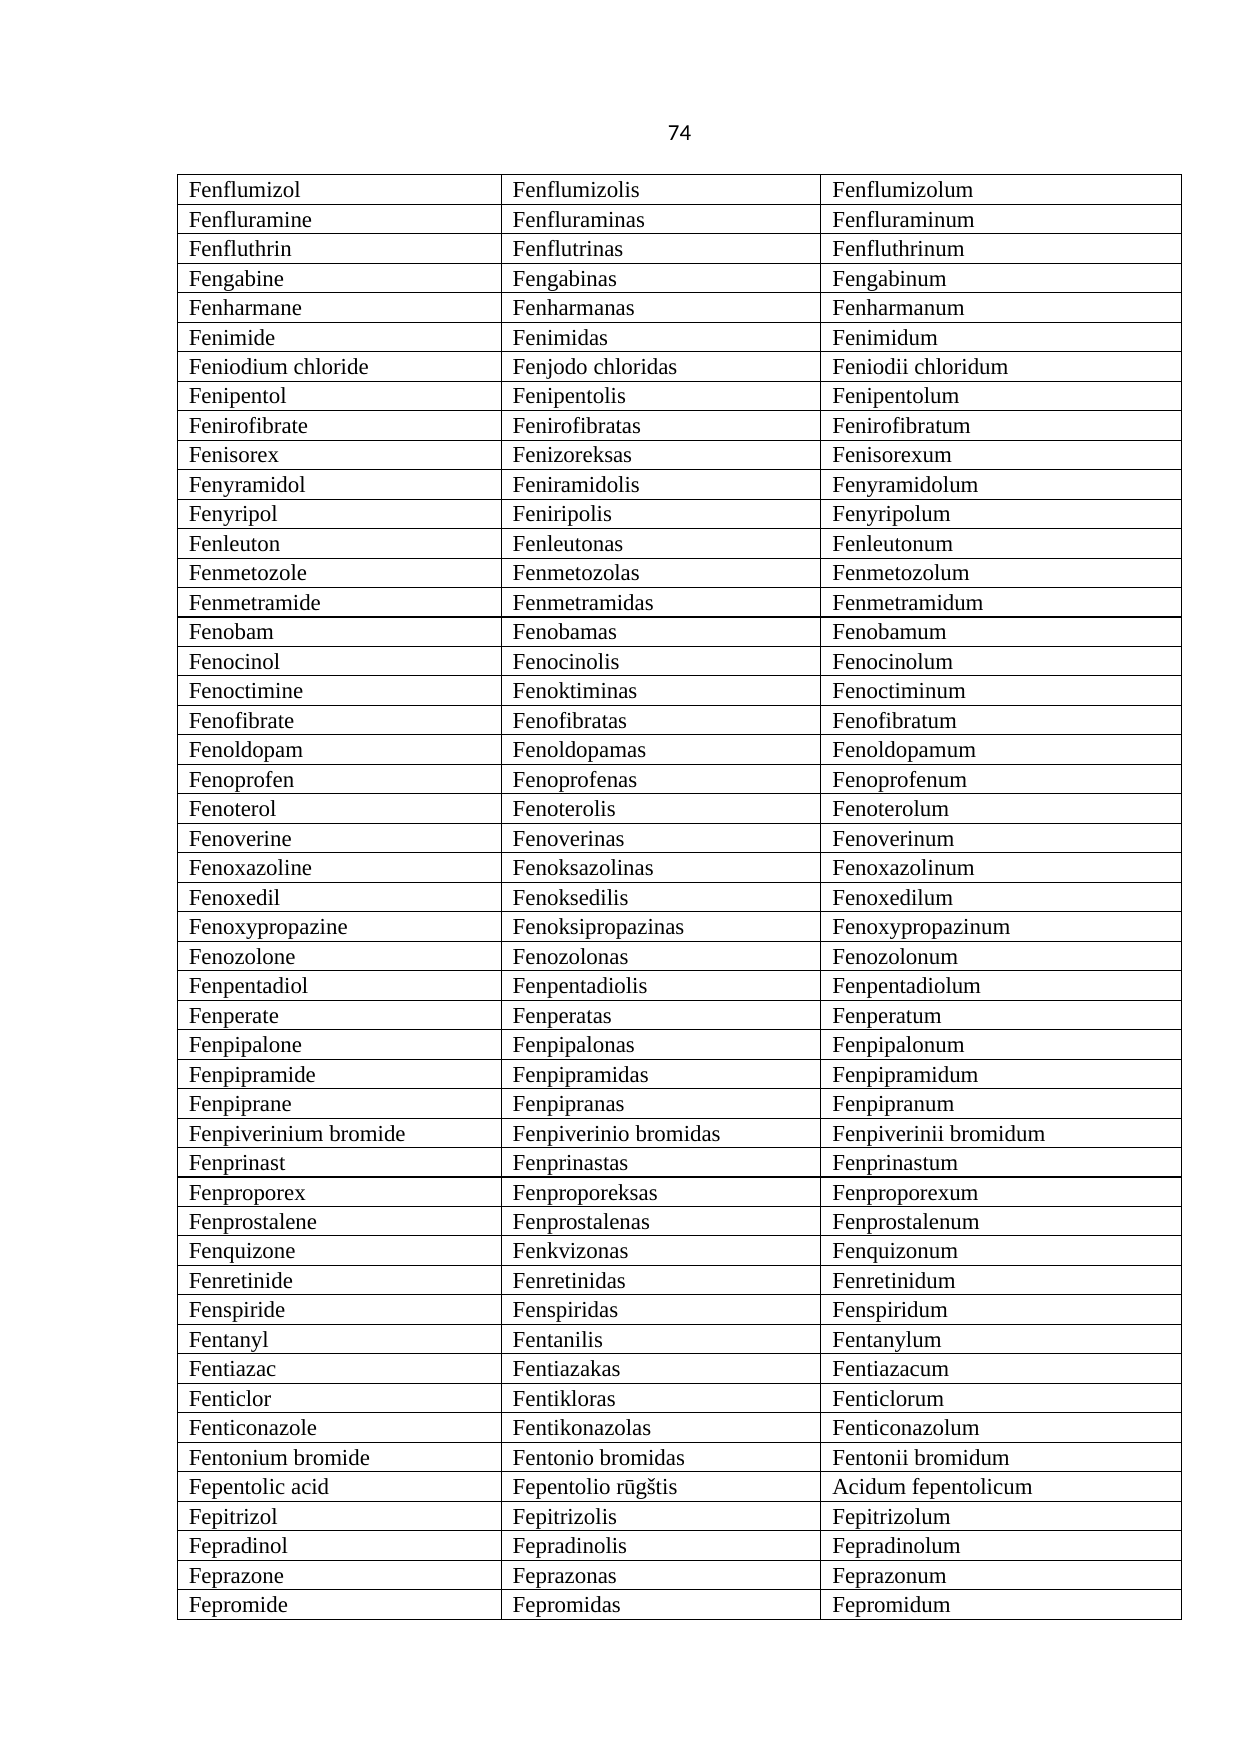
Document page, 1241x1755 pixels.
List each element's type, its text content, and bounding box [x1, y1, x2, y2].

table_cell Fenipentolum [821, 382, 1181, 410]
table_cell Fenharmanas [502, 293, 820, 322]
table_cell Fenozolonas [502, 942, 820, 970]
table_cell Fepromide [178, 1590, 501, 1619]
table_cell Fenmetramidas [502, 588, 820, 616]
table_cell Fenoxypropazine [178, 912, 501, 941]
table_cell Feniodii chloridum [821, 352, 1181, 381]
table_cell Fenkvizonas [502, 1236, 820, 1265]
table_cell Fentiazacum [821, 1354, 1181, 1383]
table_cell Fenpiverinio bromidas [502, 1119, 820, 1147]
table_cell Fenperatas [502, 1001, 820, 1029]
table_cell Fenprinast [178, 1148, 501, 1176]
table_cell Fenfluraminas [502, 205, 820, 233]
table_cell Fepradinolis [502, 1531, 820, 1560]
table_cell Fenoldopamas [502, 735, 820, 764]
table_cell Fenproporexum [821, 1178, 1181, 1206]
table_cell Fenretinidas [502, 1266, 820, 1294]
table_cell Fenretinide [178, 1266, 501, 1294]
table_cell Fenoterol [178, 794, 501, 823]
table_cell Feniramidolis [502, 470, 820, 498]
table_cell Fenmetozole [178, 559, 501, 587]
table_cell Fenpiprane [178, 1089, 501, 1117]
table_cell Fenizoreksas [502, 441, 820, 469]
table_cell Fentonium bromide [178, 1443, 501, 1471]
table_cell Fenoxedilum [821, 883, 1181, 911]
table_cell Fenfluraminum [821, 205, 1181, 233]
table_cell Fenmetramide [178, 588, 501, 616]
table_cell Fenisorex [178, 441, 501, 469]
table_cell Fenfluramine [178, 205, 501, 233]
table_cell Fenoxypropazinum [821, 912, 1181, 941]
table_cell Fentikloras [502, 1384, 820, 1412]
table_cell Fenspiridum [821, 1295, 1181, 1324]
table_cell Fentanilis [502, 1325, 820, 1353]
table_cell Fenofibratas [502, 706, 820, 734]
table_cell Fenozolone [178, 942, 501, 970]
table_cell Fenflumizol [178, 175, 501, 204]
table_cell Fenoxazolinum [821, 853, 1181, 882]
table_cell Fenmetozolas [502, 559, 820, 587]
table_cell Fenocinol [178, 647, 501, 675]
table_cell Fengabinas [502, 264, 820, 292]
table_cell Fenobamas [502, 618, 820, 646]
table_cell Fentonii bromidum [821, 1443, 1181, 1471]
table_cell Fenocinolis [502, 647, 820, 675]
table_cell Fenfluthrinum [821, 234, 1181, 263]
table_cell Fenfluthrin [178, 234, 501, 263]
table_cell Fenofibrate [178, 706, 501, 734]
table_cell Fenmetramidum [821, 588, 1181, 616]
table_cell Fenoprofenas [502, 765, 820, 793]
table_cell Fenobam [178, 618, 501, 646]
table_cell Fenpentadiolis [502, 971, 820, 999]
table_cell Fepromidas [502, 1590, 820, 1619]
table_cell Fengabine [178, 264, 501, 292]
table_cell Fenoterolum [821, 794, 1181, 823]
table_cell Fenyripol [178, 500, 501, 528]
table_cell Fenoksazolinas [502, 853, 820, 882]
table_cell Fenspiridas [502, 1295, 820, 1324]
table_cell Fenharmanum [821, 293, 1181, 322]
table_cell Fenticonazolum [821, 1413, 1181, 1442]
table_cell Fenyramidolum [821, 470, 1181, 498]
table_cell Fenocinolum [821, 647, 1181, 675]
table_cell Fenoprofen [178, 765, 501, 793]
table_cell Fepitrizolum [821, 1502, 1181, 1530]
table_cell Fenpipalonum [821, 1030, 1181, 1058]
table_cell Fenpipalonas [502, 1030, 820, 1058]
table_cell Feprazonum [821, 1561, 1181, 1589]
table_cell Fenirofibrate [178, 411, 501, 439]
table_cell Fenpiverinii bromidum [821, 1119, 1181, 1147]
table_cell Fenspiride [178, 1295, 501, 1324]
table_cell Fenofibratum [821, 706, 1181, 734]
table_cell Fentanyl [178, 1325, 501, 1353]
table_cell Fenpipranas [502, 1089, 820, 1117]
table_cell Fenquizone [178, 1236, 501, 1265]
table_cell Fenpentadiol [178, 971, 501, 999]
table_cell Fenyramidol [178, 470, 501, 498]
table_cell Fepradinolum [821, 1531, 1181, 1560]
table_cell Fenpipramidas [502, 1060, 820, 1088]
table_cell Fenprinastum [821, 1148, 1181, 1176]
table_cell Fepitrizolis [502, 1502, 820, 1530]
table_cell Fenprostalenum [821, 1207, 1181, 1235]
table_cell Fenflutrinas [502, 234, 820, 263]
table_cell Fenleutonas [502, 529, 820, 557]
table_cell Fenleutonum [821, 529, 1181, 557]
table_cell Fepentolic acid [178, 1472, 501, 1501]
table_cell Fenprostalene [178, 1207, 501, 1235]
table_cell Fenirofibratas [502, 411, 820, 439]
table_cell Fentonio bromidas [502, 1443, 820, 1471]
table_cell Fenticlor [178, 1384, 501, 1412]
table_cell Fenmetozolum [821, 559, 1181, 587]
table_cell Fenprostalenas [502, 1207, 820, 1235]
table_cell Feprazone [178, 1561, 501, 1589]
table_cell Fenpiverinium bromide [178, 1119, 501, 1147]
table_cell Feprazonas [502, 1561, 820, 1589]
table_cell Fengabinum [821, 264, 1181, 292]
table_cell Fentanylum [821, 1325, 1181, 1353]
table_cell Fentiazac [178, 1354, 501, 1383]
table_cell Fenjodo chloridas [502, 352, 820, 381]
table_cell Fenpentadiolum [821, 971, 1181, 999]
table_cell Fenoverinum [821, 824, 1181, 852]
table_cell Fenoldopamum [821, 735, 1181, 764]
table_cell Fenoctimine [178, 676, 501, 705]
table_cell Fenoksipropazinas [502, 912, 820, 941]
table_cell Fenpipranum [821, 1089, 1181, 1117]
table_cell Fenretinidum [821, 1266, 1181, 1294]
table_cell Fenoprofenum [821, 765, 1181, 793]
table_cell Fenimidum [821, 323, 1181, 351]
table_cell Fenflumizolum [821, 175, 1181, 204]
table_cell Fenoverinas [502, 824, 820, 852]
table_cell Acidum fepentolicum [821, 1472, 1181, 1501]
table_cell Fenozolonum [821, 942, 1181, 970]
table_cell Fenipentol [178, 382, 501, 410]
table_cell Fepromidum [821, 1590, 1181, 1619]
table_cell Fenoxazoline [178, 853, 501, 882]
table_cell Fenflumizolis [502, 175, 820, 204]
table_cell Fenproporeksas [502, 1178, 820, 1206]
table_cell Fenproporex [178, 1178, 501, 1206]
table_cell Fenoldopam [178, 735, 501, 764]
table_cell Fepentolio rūgštis [502, 1472, 820, 1501]
table_cell Fenoctiminum [821, 676, 1181, 705]
table_cell Feniripolis [502, 500, 820, 528]
table_cell Fenobamum [821, 618, 1181, 646]
table_cell Fenyripolum [821, 500, 1181, 528]
table_cell Fenimidas [502, 323, 820, 351]
table_cell Fenpipramide [178, 1060, 501, 1088]
table_cell Feniodium chloride [178, 352, 501, 381]
table_cell Fenoksedilis [502, 883, 820, 911]
table_cell Fenleuton [178, 529, 501, 557]
table_cell Fenoterolis [502, 794, 820, 823]
table_cell Fenirofibratum [821, 411, 1181, 439]
table_cell Fenharmane [178, 293, 501, 322]
table_cell Fenoktiminas [502, 676, 820, 705]
table_cell Fenisorexum [821, 441, 1181, 469]
table_cell Fenpipalone [178, 1030, 501, 1058]
table_cell Fenpipramidum [821, 1060, 1181, 1088]
table_cell Fenticonazole [178, 1413, 501, 1442]
table_cell Fenoverine [178, 824, 501, 852]
table_cell Fenipentolis [502, 382, 820, 410]
table_cell Fenimide [178, 323, 501, 351]
table_cell Fenquizonum [821, 1236, 1181, 1265]
table_cell Fenoxedil [178, 883, 501, 911]
table_cell Fentikonazolas [502, 1413, 820, 1442]
table_cell Fepitrizol [178, 1502, 501, 1530]
table_cell Fenticlorum [821, 1384, 1181, 1412]
table_cell Fenperate [178, 1001, 501, 1029]
table_cell Fentiazakas [502, 1354, 820, 1383]
table_cell Fenprinastas [502, 1148, 820, 1176]
table_cell Fenperatum [821, 1001, 1181, 1029]
table_cell Fepradinol [178, 1531, 501, 1560]
